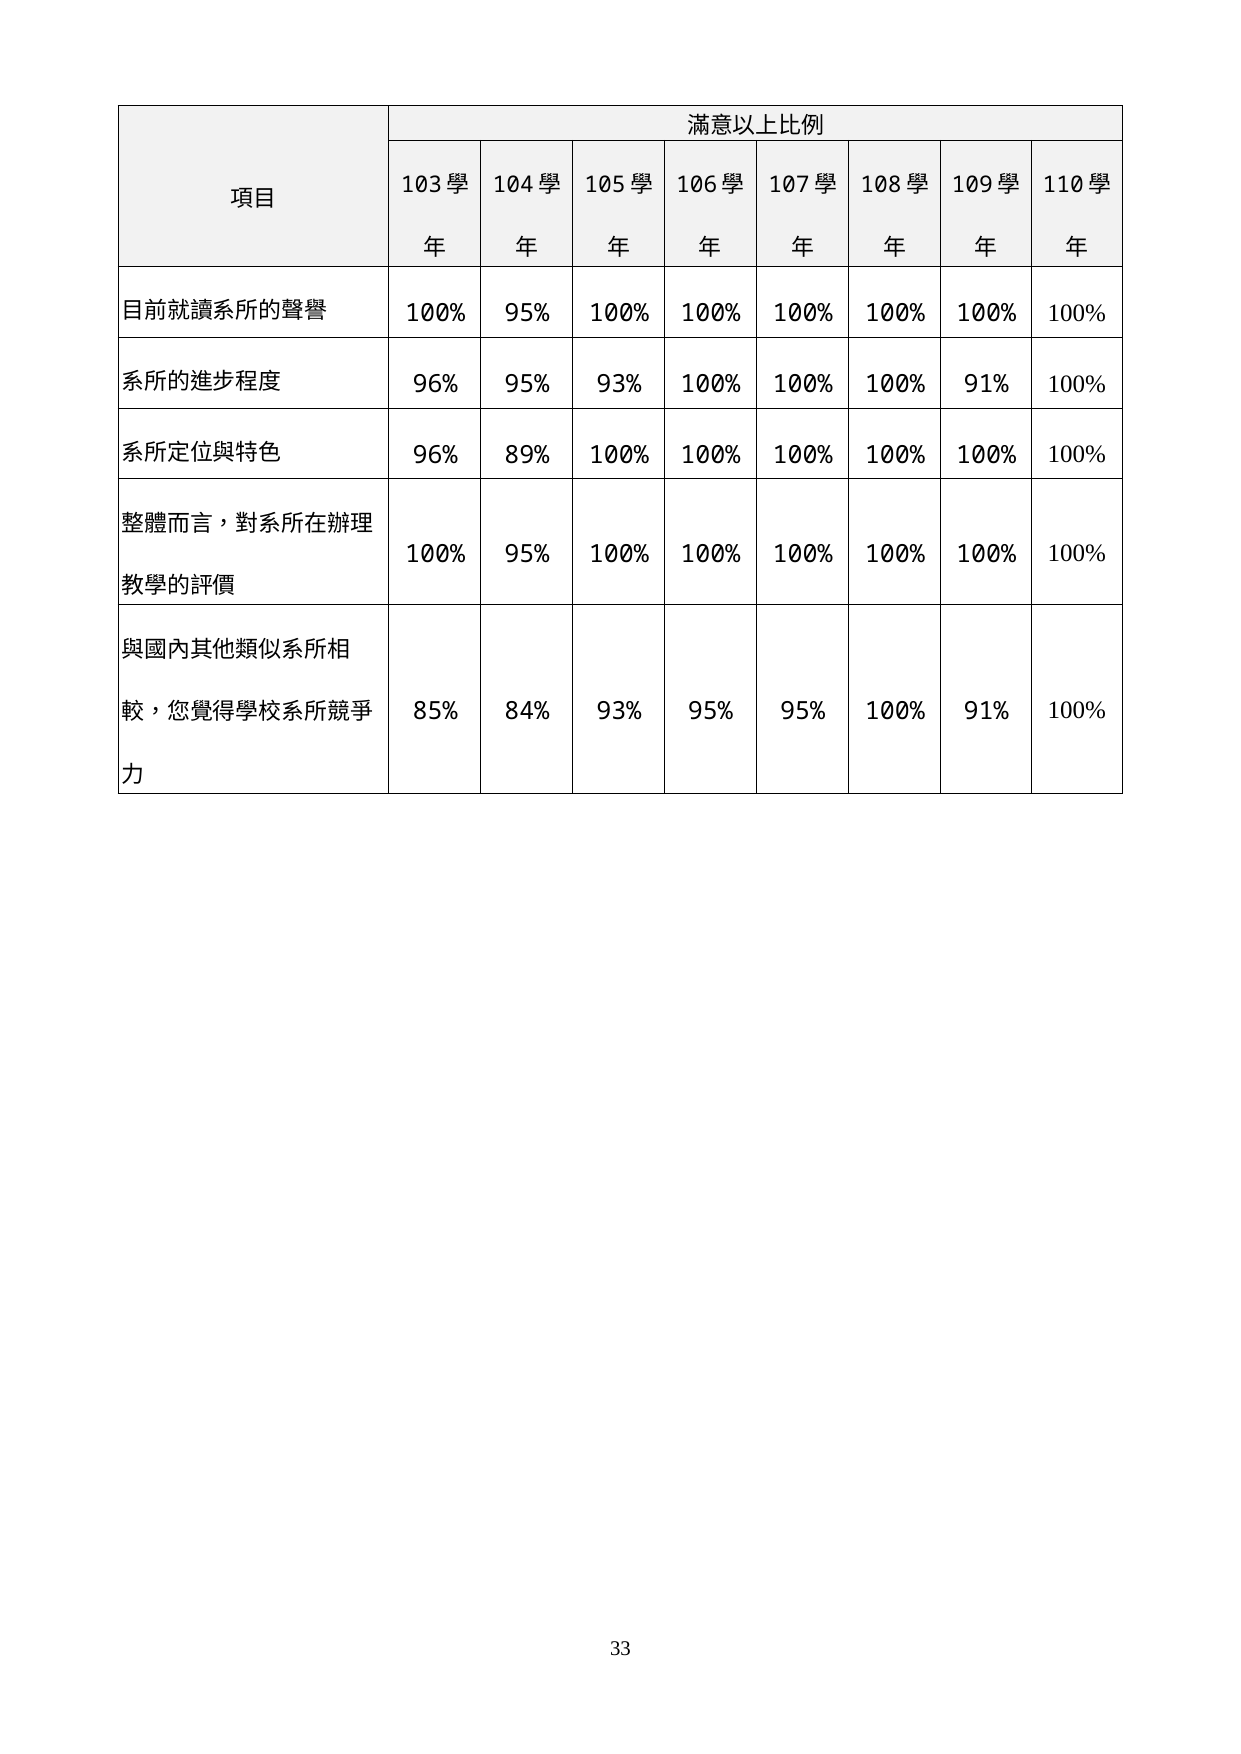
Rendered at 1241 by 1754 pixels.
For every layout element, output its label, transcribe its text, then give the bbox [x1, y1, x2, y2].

table_cell 100% [1032, 479, 1122, 604]
table_cell 105學年 [573, 141, 664, 266]
table_cell 100% [665, 267, 756, 337]
table_cell 100% [849, 479, 940, 604]
table_cell 100% [1032, 605, 1122, 793]
table_cell 與國內其他類似系所相較，您覺得學校系所競爭力 [119, 605, 388, 793]
table_cell 100% [941, 409, 1031, 478]
table_cell 95% [757, 605, 848, 793]
table_cell 106學年 [665, 141, 756, 266]
table_cell 100% [849, 409, 940, 478]
table_cell 100% [573, 267, 664, 337]
table_cell 91% [941, 605, 1031, 793]
table_cell 100% [573, 409, 664, 478]
table_cell 100% [757, 479, 848, 604]
table_cell 109學年 [941, 141, 1031, 266]
table_cell 100% [665, 409, 756, 478]
table_header 項目 [119, 106, 388, 266]
table_cell 96% [389, 409, 480, 478]
table_cell 100% [849, 338, 940, 407]
table_cell 95% [481, 479, 572, 604]
table_cell 100% [941, 479, 1031, 604]
table_cell 93% [573, 605, 664, 793]
table_cell 95% [481, 267, 572, 337]
table_cell 95% [481, 338, 572, 407]
table_cell 100% [665, 479, 756, 604]
table_cell 93% [573, 338, 664, 407]
table_cell 84% [481, 605, 572, 793]
table_cell 100% [1032, 267, 1122, 337]
table_cell 107學年 [757, 141, 848, 266]
table_cell 91% [941, 338, 1031, 407]
table_cell 104學年 [481, 141, 572, 266]
table_cell 100% [389, 479, 480, 604]
table_cell 系所的進步程度 [119, 338, 388, 407]
table_cell 目前就讀系所的聲譽 [119, 267, 388, 337]
table_cell 100% [757, 409, 848, 478]
table_cell 95% [665, 605, 756, 793]
table_cell 整體而言，對系所在辦理教學的評價 [119, 479, 388, 604]
table_cell 96% [389, 338, 480, 407]
table_cell 100% [389, 267, 480, 337]
table_cell 100% [1032, 409, 1122, 478]
table_cell 103學年 [389, 141, 480, 266]
table_cell 108學年 [849, 141, 940, 266]
table_cell 85% [389, 605, 480, 793]
table_header 滿意以上比例 [389, 106, 1122, 140]
table_cell 100% [757, 267, 848, 337]
table_cell 110學年 [1032, 141, 1122, 266]
table_cell 100% [757, 338, 848, 407]
table_cell 100% [849, 605, 940, 793]
table_cell 100% [665, 338, 756, 407]
table_cell 89% [481, 409, 572, 478]
table_cell 100% [941, 267, 1031, 337]
table_cell 系所定位與特色 [119, 409, 388, 478]
table_cell 100% [849, 267, 940, 337]
table_cell 100% [1032, 338, 1122, 407]
table_cell 100% [573, 479, 664, 604]
